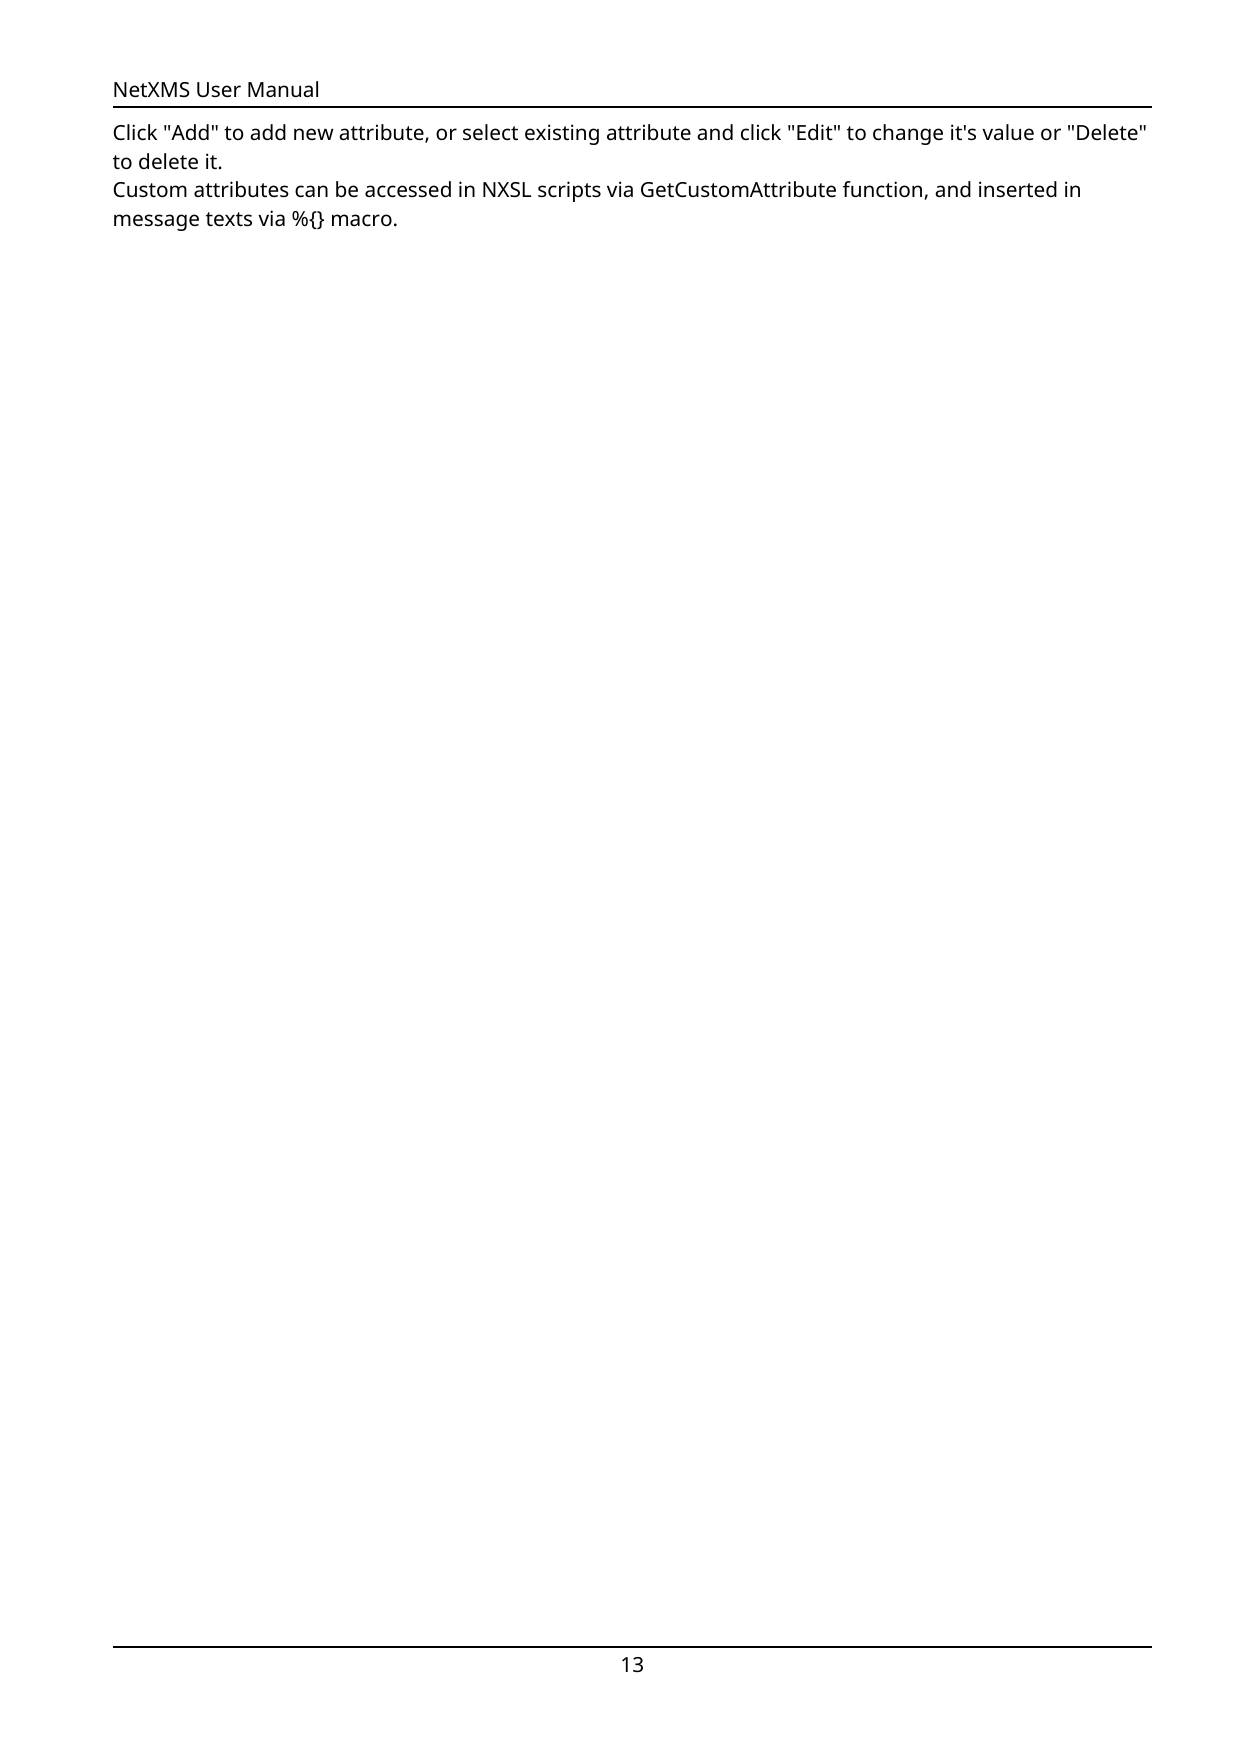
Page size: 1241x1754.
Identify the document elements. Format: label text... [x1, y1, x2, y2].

text Click "Add" to add new attribute, or select existing attribute and click "Edit" to change it's value or "Delete" to delete it. [112, 118, 1152, 175]
text Custom attributes can be accessed in NXSL scripts via GetCustomAttribute function, and inserted in message texts via %{} macro. [112, 175, 1152, 232]
